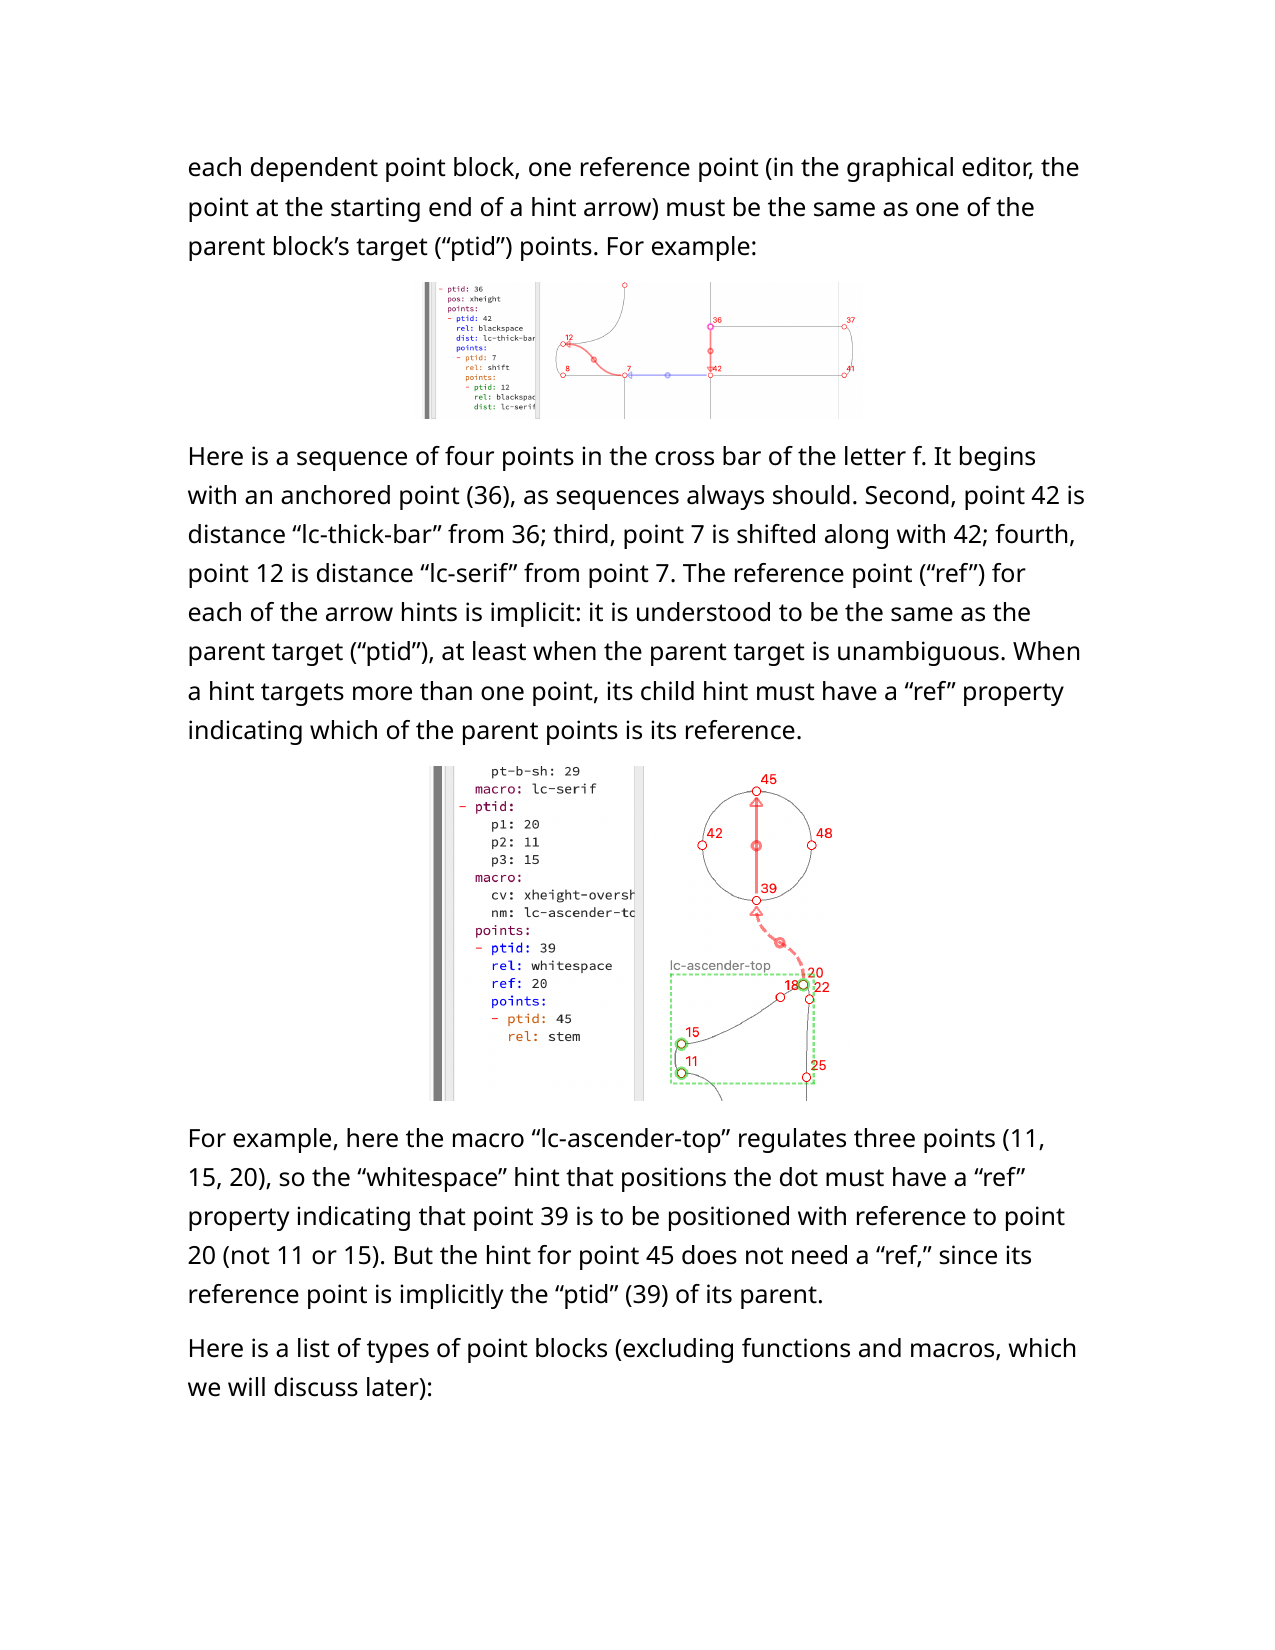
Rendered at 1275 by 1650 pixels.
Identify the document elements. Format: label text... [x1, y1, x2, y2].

picture [423, 766, 852, 1101]
text each dependent point block, one reference point (in the graphical editor, the point at the starting end of a hint arrow) must be the same as one of the parent block’s target (“ptid”) points. For example: [187, 150, 1087, 262]
text For example, here the macro “lc-ascender-top” regulates three points (11, 15, 20), so the “whitespace” hint that positions the dot must have a “ref” property indicating that point 39 is to be positioned with reference to point 20 (not 11 or 15). But the hint for point 45 does not need a “ref,” since its reference point is implicitly the “ptid” (39) of its parent. [187, 1120, 1087, 1311]
picture [412, 282, 863, 419]
text Here is a sequence of four points in the cross bar of the letter f. It begins with an anchored point (36), as sequences always should. Second, point 42 is distance “lc-thick-bar” from 36; third, point 7 is shifted along with 42; fourth, point 12 is distance “lc-serif” from point 7. The reference point (“ref”) for each of the arrow hints is implicit: it is understood to be the same as the parent target (“ptid”), at least when the parent target is unambiguous. When a hint targets more than one point, its child hint must have a “ref” property indicating which of the parent points is its reference. [187, 438, 1087, 746]
text Here is a list of types of point blocks (excluding functions and macros, which we will discuss later): [187, 1331, 1087, 1404]
